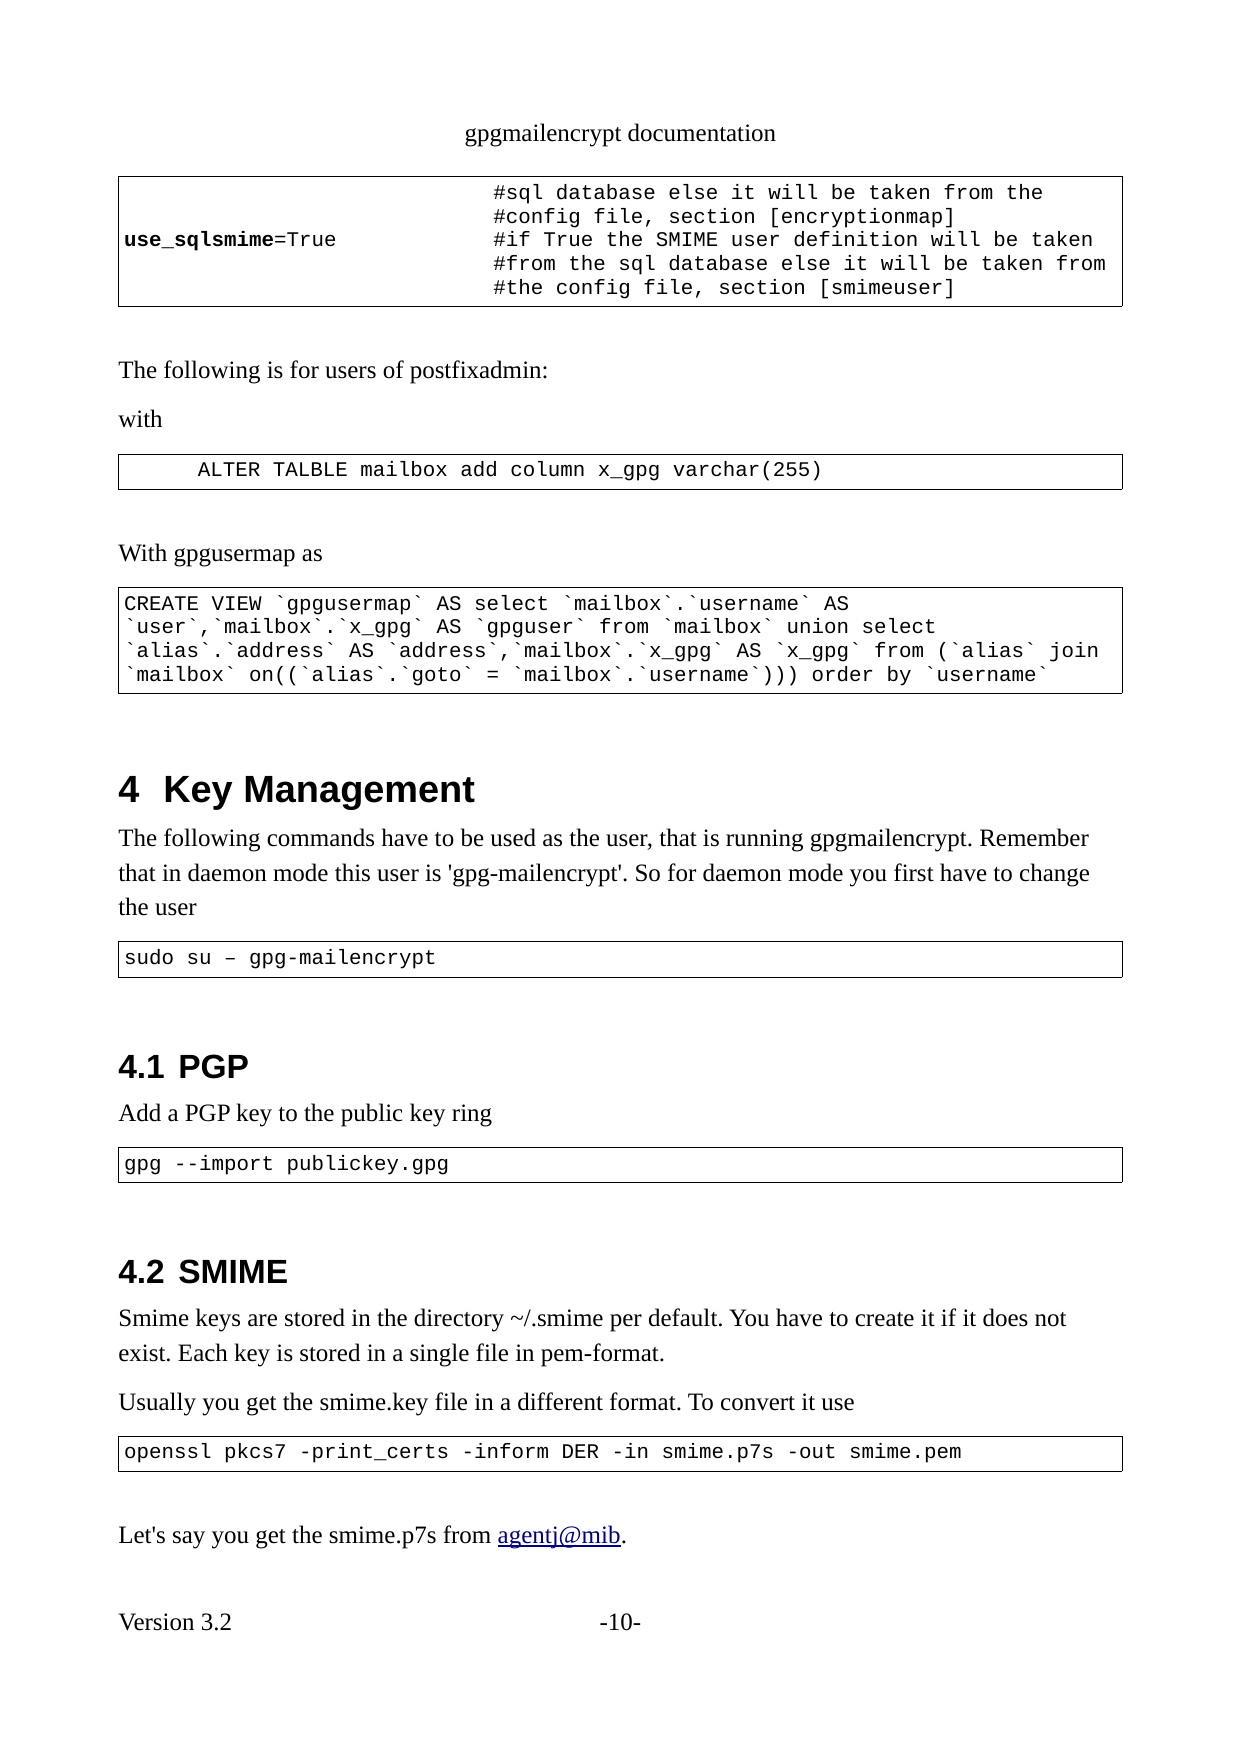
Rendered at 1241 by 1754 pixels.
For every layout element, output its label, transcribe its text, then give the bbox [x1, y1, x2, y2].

table_header sudo su – gpg-mailencrypt [119, 942, 1122, 977]
subtitle SMIME [118, 1252, 1122, 1291]
text Let's say you get the smime.p7s from agentj@mib. [118, 1520, 1122, 1549]
table_header #sql database else it will be taken from the #config file, section [encryptionmap] use_sqlsmime=True #if True the SMIME user definition will be taken #from the sql database else it will be taken from #the config file, section [smimeuser] [119, 177, 1122, 306]
table_header CREATE VIEW `gpgusermap` AS select `mailbox`.`username` AS `user`,`mailbox`.`x_gpg` AS `gpguser` from `mailbox` union select `alias`.`address` AS `address`,`mailbox`.`x_gpg` AS `x_gpg` from (`alias` join `mailbox` on((`alias`.`goto` = `mailbox`.`username`))) order by `username` [119, 588, 1122, 693]
text The following is for users of postfixadmin: [118, 355, 1122, 384]
text Smime keys are stored in the directory ~/.smime per default. You have to create it if it does not exist. Each key is stored in a single file in pem-format. [118, 1303, 1122, 1366]
table_header ALTER TALBLE mailbox add column x_gpg varchar(255) [119, 455, 1122, 489]
table_header openssl pkcs7 -print_certs -inform DER -in smime.p7s -out smime.pem [119, 1437, 1122, 1471]
subtitle Key Management [118, 767, 1122, 811]
text with [118, 404, 1122, 433]
text Usually you get the smime.key file in a different format. To convert it use [118, 1387, 1122, 1415]
text Add a PGP key to the public key ring [118, 1098, 1122, 1126]
text With gpgusermap as [118, 538, 1122, 567]
table_header gpg --import publickey.gpg [119, 1148, 1122, 1182]
subtitle PGP [118, 1047, 1122, 1085]
text The following commands have to be used as the user, that is running gpgmailencrypt. Remember that in daemon mode this user is 'gpg-mailencrypt'. So for daemon mode you first have to change the user [118, 823, 1122, 921]
